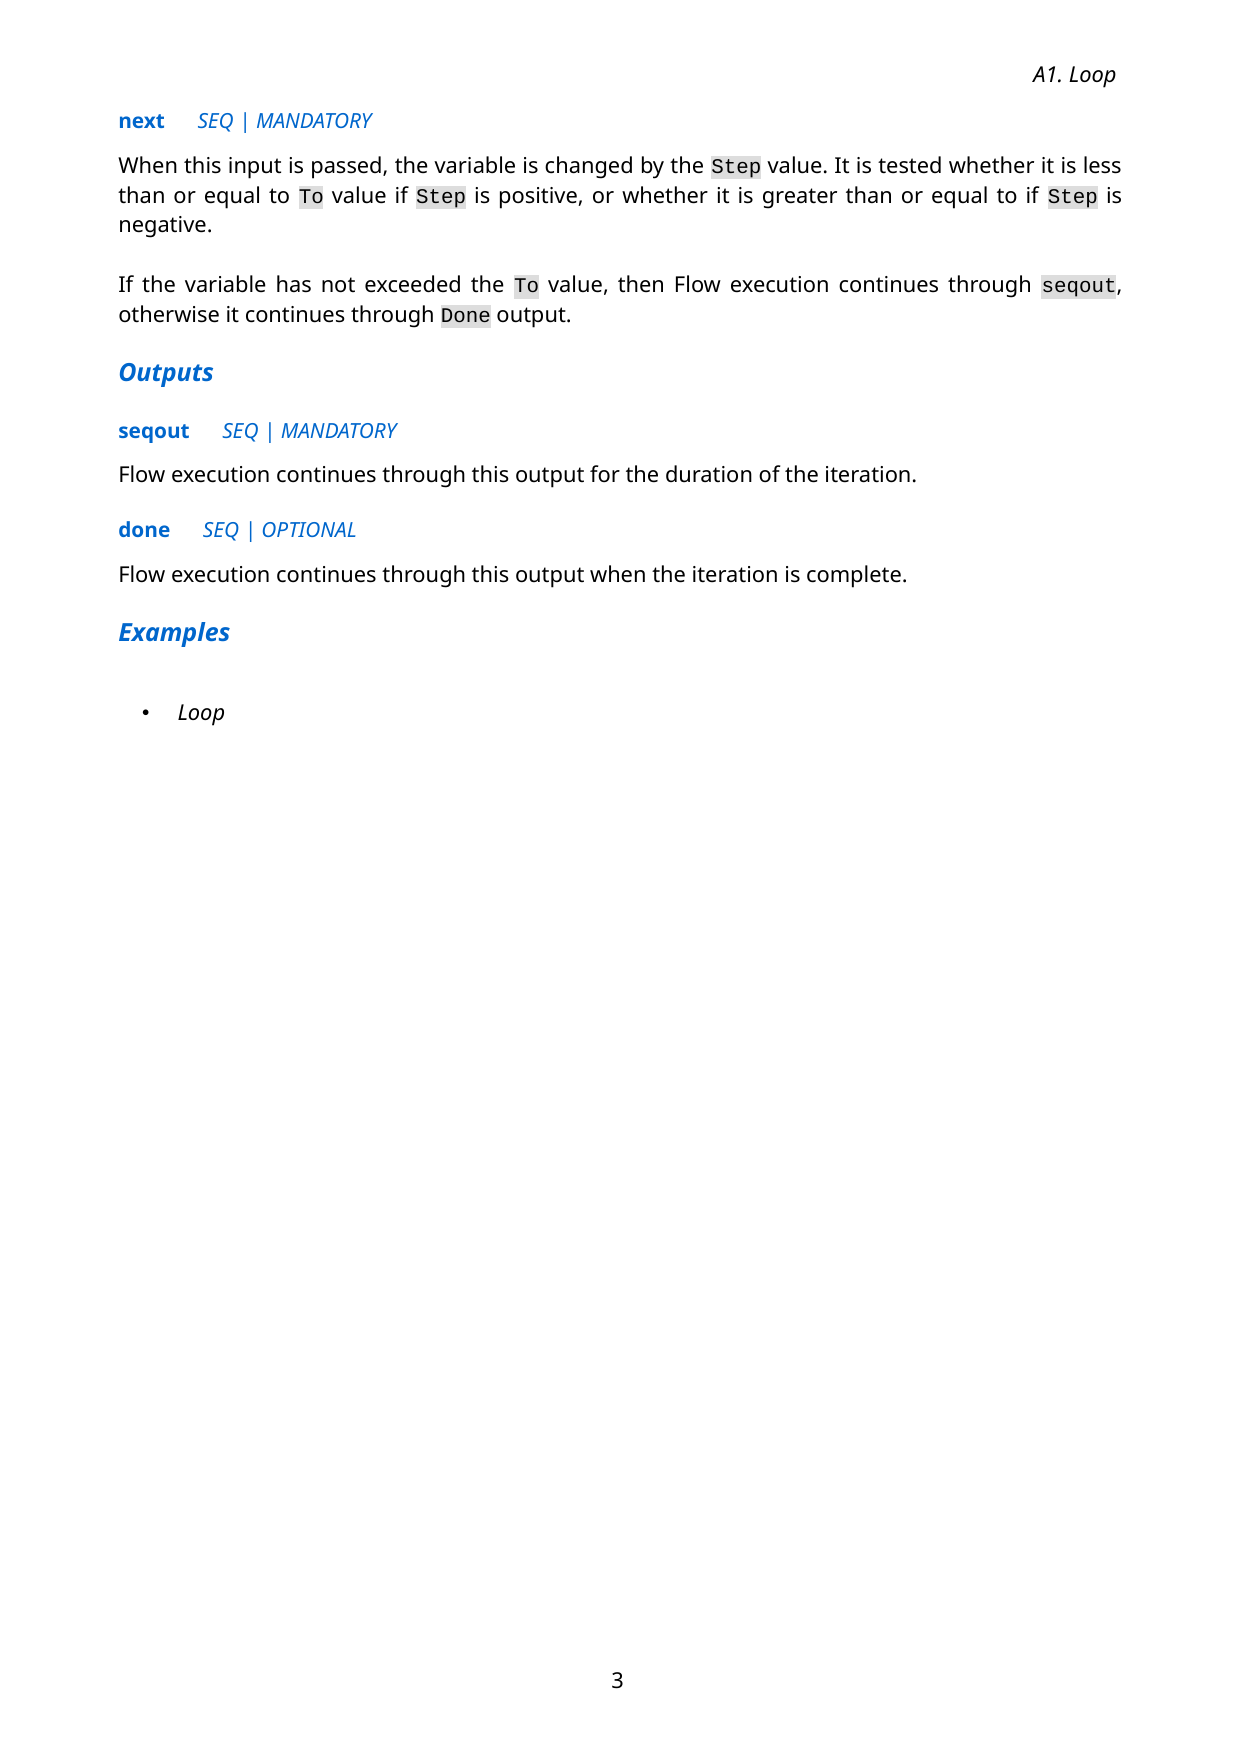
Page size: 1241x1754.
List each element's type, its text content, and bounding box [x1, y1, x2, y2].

subtitle Outputs [118, 355, 1122, 389]
text If the variable has not exceeded the To value, then Flow execution continues through seqout, otherwise it continues through Done output. [118, 269, 1122, 328]
subtitle seqout SEQ | MANDATORY [118, 416, 1122, 444]
subtitle done SEQ | OPTIONAL [118, 515, 1122, 544]
list Loop [142, 696, 1110, 726]
subtitle Examples [118, 615, 1122, 649]
text Flow execution continues through this output for the duration of the iteration. [118, 459, 1122, 489]
subtitle next SEQ | MANDATORY [118, 107, 1122, 135]
text When this input is passed, the variable is changed by the Step value. It is tested whether it is less than or equal to To value if Step is positive, or whether it is greater than or equal to if Step is negative. [118, 150, 1122, 239]
text Flow execution continues through this output when the iteration is complete. [118, 558, 1122, 588]
